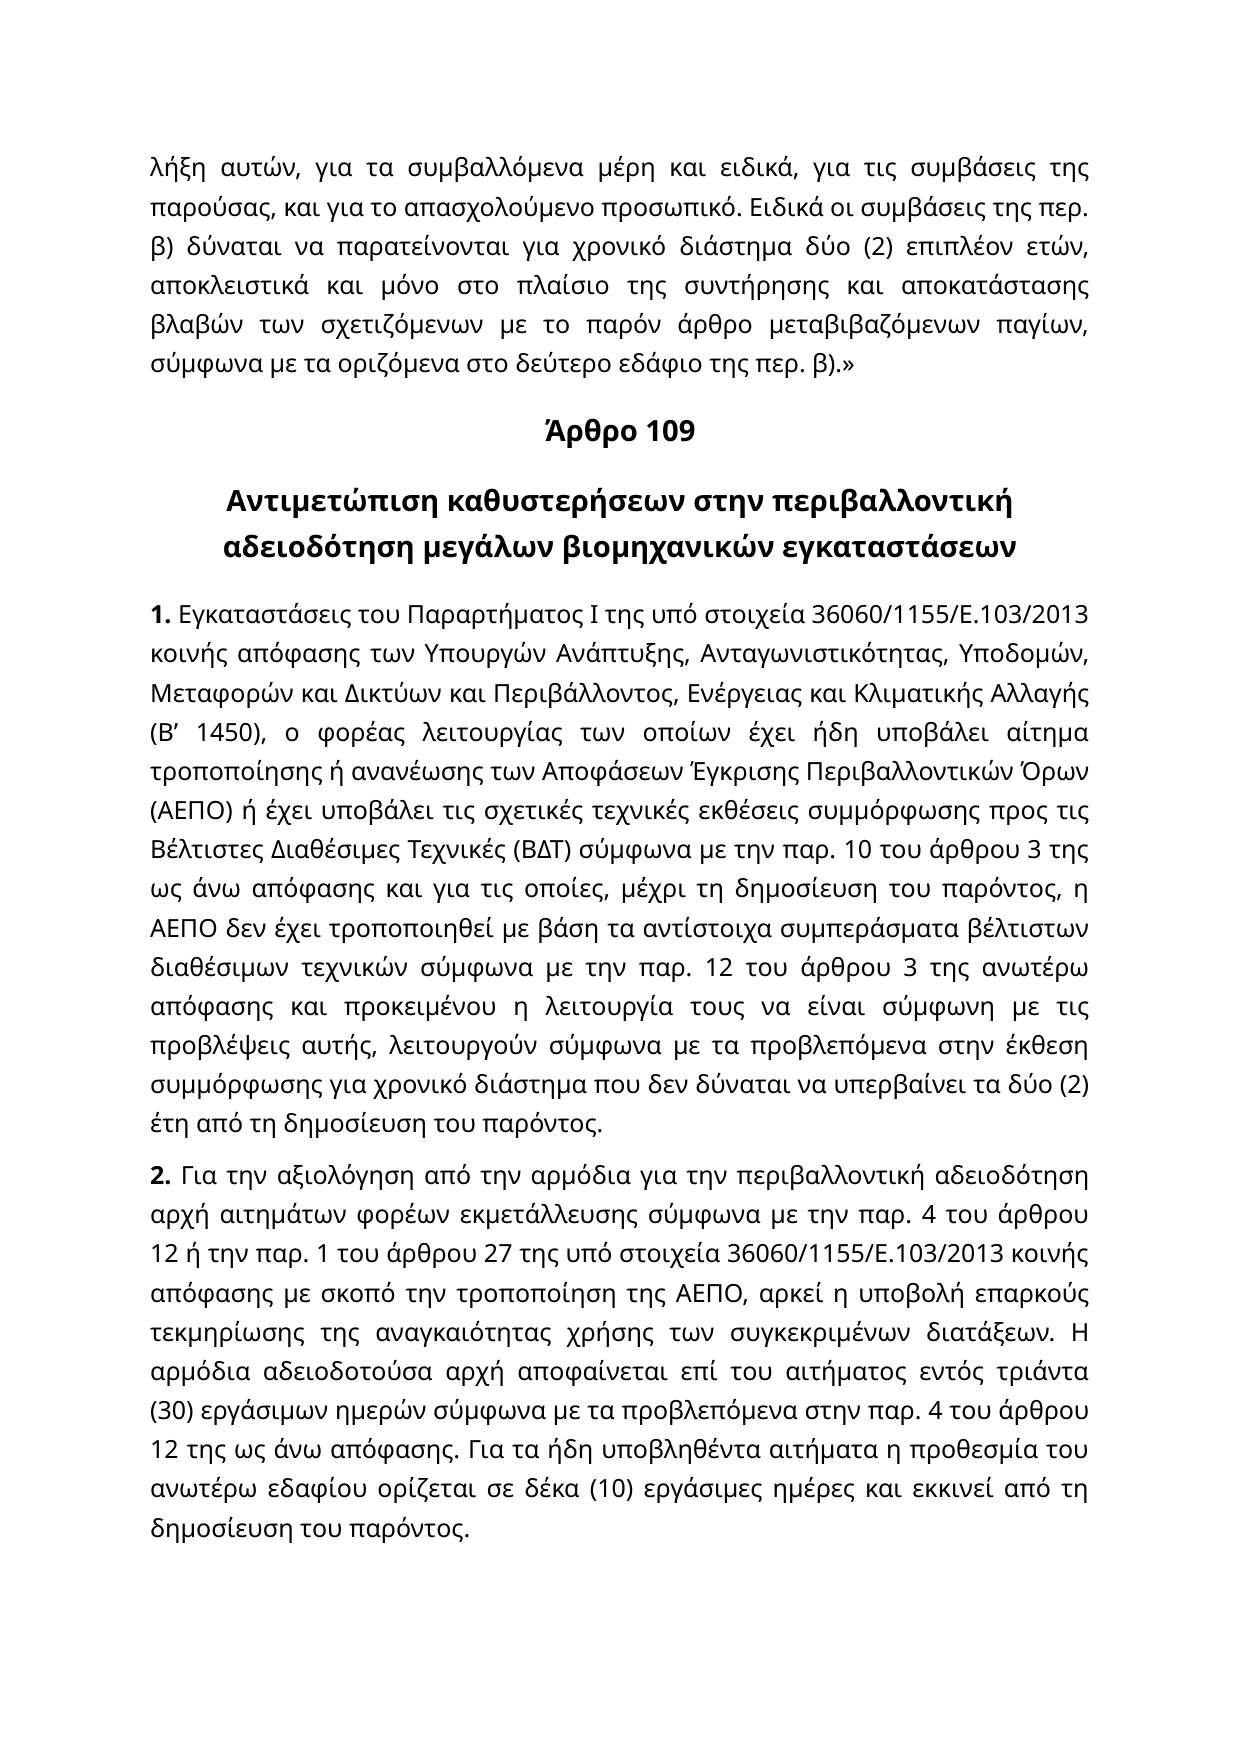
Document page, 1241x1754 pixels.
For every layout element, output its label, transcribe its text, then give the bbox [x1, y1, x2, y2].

text 1. Εγκαταστάσεις του Παραρτήματος Ι της υπό στοιχεία 36060/1155/Ε.103/2013 κοινής απόφασης των Υπουργών Ανάπτυξης, Ανταγωνιστικότητας, Υποδομών, Μεταφορών και Δικτύων και Περιβάλλοντος, Ενέργειας και Κλιματικής Αλλαγής (Β’ 1450), ο φορέας λειτουργίας των οποίων έχει ήδη υποβάλει αίτημα τροποποίησης ή ανανέωσης των Αποφάσεων Έγκρισης Περιβαλλοντικών Όρων (ΑΕΠΟ) ή έχει υποβάλει τις σχετικές τεχνικές εκθέσεις συμμόρφωσης προς τις Βέλτιστες Διαθέσιμες Τεχνικές (ΒΔΤ) σύμφωνα με την παρ. 10 του άρθρου 3 της ως άνω απόφασης και για τις οποίες, μέχρι τη δημοσίευση του παρόντος, η ΑΕΠΟ δεν έχει τροποποιηθεί με βάση τα αντίστοιχα συμπεράσματα βέλτιστων διαθέσιμων τεχνικών σύμφωνα με την παρ. 12 του άρθρου 3 της ανωτέρω απόφασης και προκειμένου η λειτουργία τους να είναι σύμφωνη με τις προβλέψεις αυτής, λειτουργούν σύμφωνα με τα προβλεπόμενα στην έκθεση συμμόρφωσης για χρονικό διάστημα που δεν δύναται να υπερβαίνει τα δύο (2) έτη από τη δημοσίευση του παρόντος. [150, 597, 1090, 1140]
subtitle Αντιμετώπιση καθυστερήσεων στην περιβαλλοντική αδειοδότηση μεγάλων βιομηχανικών εγκαταστάσεων [150, 481, 1090, 566]
text 2. Για την αξιολόγηση από την αρμόδια για την περιβαλλοντική αδειοδότηση αρχή αιτημάτων φορέων εκμετάλλευσης σύμφωνα με την παρ. 4 του άρθρου 12 ή την παρ. 1 του άρθρου 27 της υπό στοιχεία 36060/1155/Ε.103/2013 κοινής απόφασης με σκοπό την τροποποίηση της ΑΕΠΟ, αρκεί η υποβολή επαρκούς τεκμηρίωσης της αναγκαιότητας χρήσης των συγκεκριμένων διατάξεων. Η αρμόδια αδειοδοτούσα αρχή αποφαίνεται επί του αιτήματος εντός τριάντα (30) εργάσιμων ημερών σύμφωνα με τα προβλεπόμενα στην παρ. 4 του άρθρου 12 της ως άνω απόφασης. Για τα ήδη υποβληθέντα αιτήματα η προθεσμία του ανωτέρω εδαφίου ορίζεται σε δέκα (10) εργάσιμες ημέρες και εκκινεί από τη δημοσίευση του παρόντος. [150, 1158, 1090, 1544]
text λήξη αυτών, για τα συμβαλλόμενα μέρη και ειδικά, για τις συμβάσεις της παρούσας, και για το απασχολούμενο προσωπικό. Ειδικά οι συμβάσεις της περ. β) δύναται να παρατείνονται για χρονικό διάστημα δύο (2) επιπλέον ετών, αποκλειστικά και μόνο στο πλαίσιο της συντήρησης και αποκατάστασης βλαβών των σχετιζόμενων με το παρόν άρθρο μεταβιβαζόμενων παγίων, σύμφωνα με τα οριζόμενα στο δεύτερο εδάφιο της περ. β).» [150, 150, 1090, 380]
subtitle Άρθρο 109 [150, 410, 1090, 450]
